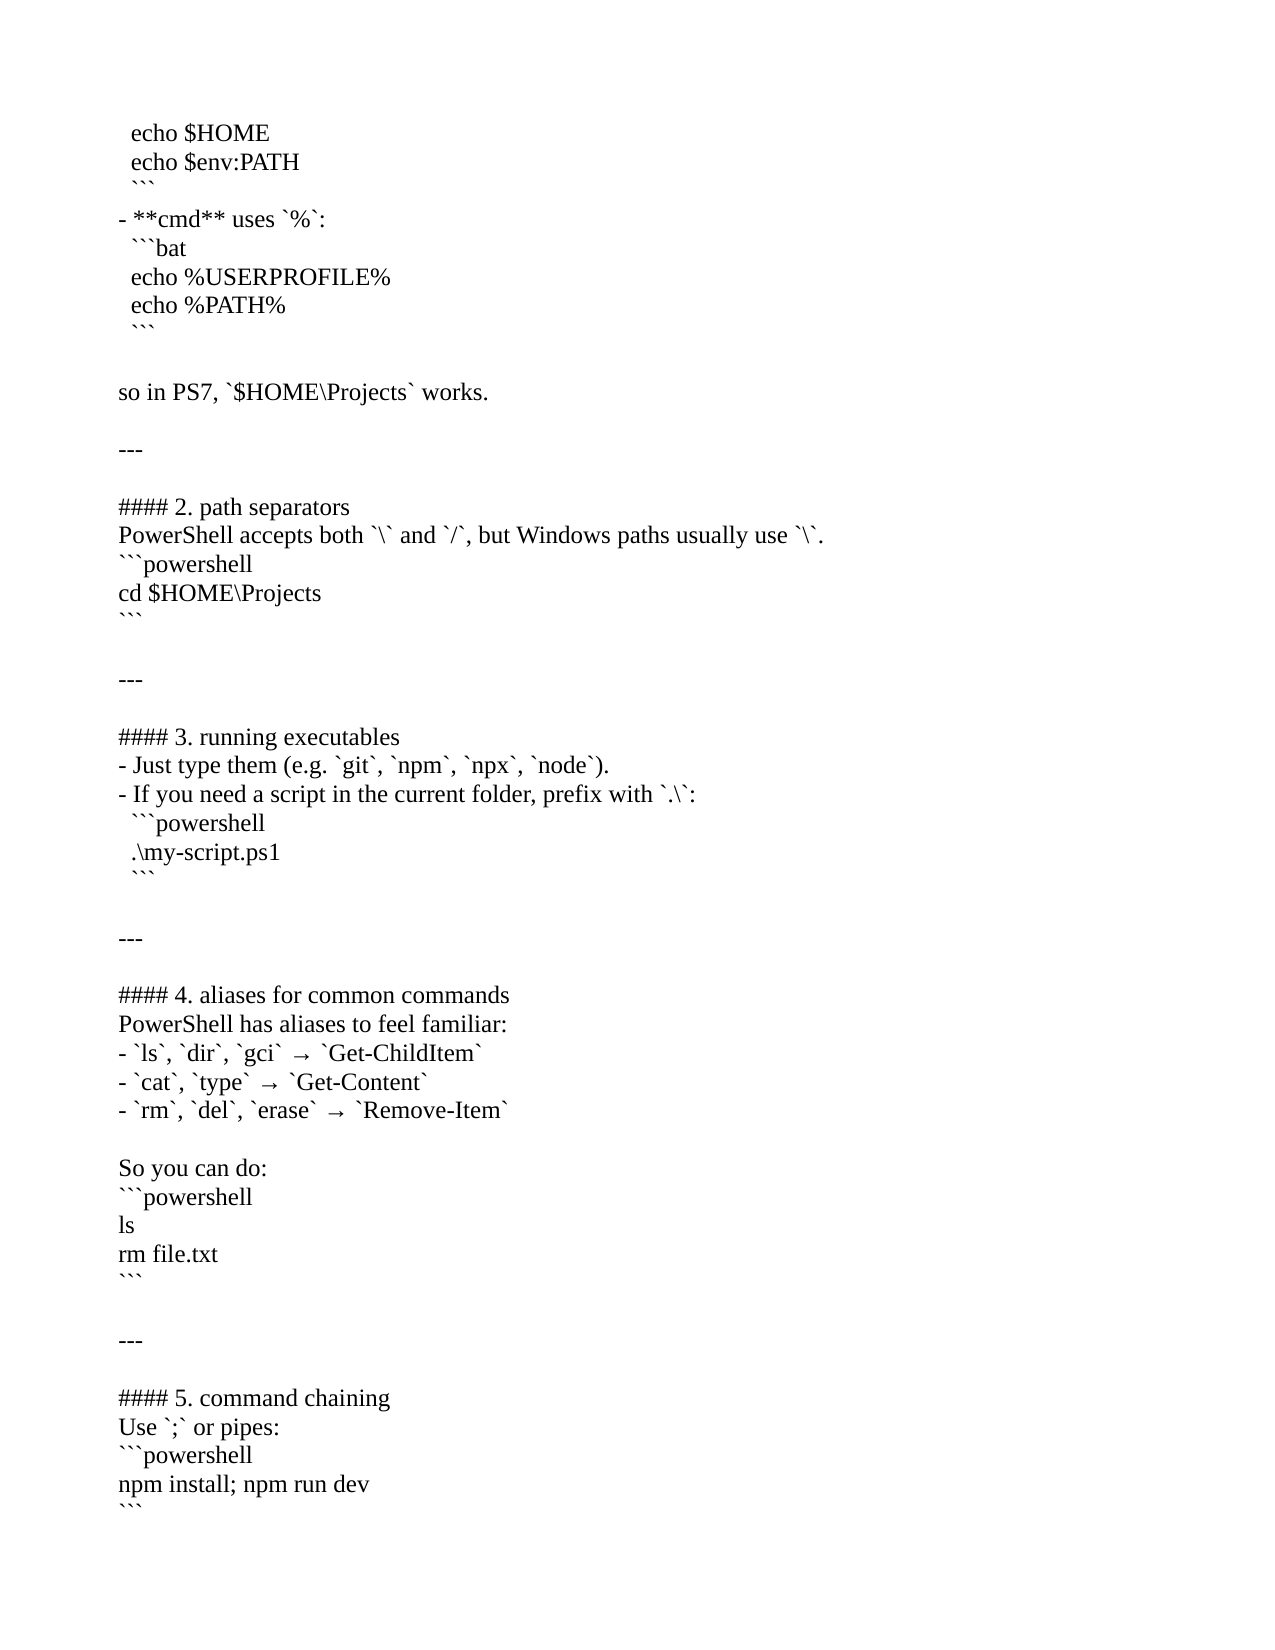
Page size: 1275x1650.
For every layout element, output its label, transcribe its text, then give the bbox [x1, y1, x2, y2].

text - `rm`, `del`, `erase` → `Remove-Item` [118, 1096, 1157, 1124]
text - Just type them (e.g. `git`, `npm`, `npx`, `node`). [118, 751, 1157, 779]
text PowerShell has aliases to feel familiar: [118, 1009, 1157, 1038]
text echo %PATH% [118, 291, 1157, 319]
text ``` [118, 176, 1157, 204]
text #### 2. path separators [118, 492, 1157, 521]
text So you can do: [118, 1153, 1157, 1182]
text ```powershell [118, 1441, 1157, 1469]
text #### 4. aliases for common commands [118, 981, 1157, 1009]
text --- [118, 1326, 1157, 1354]
text ``` [118, 607, 1157, 636]
text --- [118, 664, 1157, 693]
text #### 5. command chaining [118, 1383, 1157, 1412]
text ``` [118, 1268, 1157, 1297]
text so in PS7, `$HOME\Projects` works. [118, 377, 1157, 406]
text ```powershell [118, 1182, 1157, 1211]
text rm file.txt [118, 1239, 1157, 1268]
text PowerShell accepts both `\` and `/`, but Windows paths usually use `\`. [118, 521, 1157, 549]
text cd $HOME\Projects [118, 578, 1157, 607]
text npm install; npm run dev [118, 1469, 1157, 1498]
text echo %USERPROFILE% [118, 262, 1157, 291]
text .\my-script.ps1 [118, 837, 1157, 866]
text echo $env:PATH [118, 147, 1157, 176]
text echo $HOME [118, 118, 1157, 147]
text - **cmd** uses `%`: [118, 204, 1157, 233]
text - `cat`, `type` → `Get-Content` [118, 1067, 1157, 1096]
text ``` [118, 1498, 1157, 1527]
text Use `;` or pipes: [118, 1412, 1157, 1441]
text ```bat [118, 233, 1157, 262]
text ls [118, 1211, 1157, 1239]
text #### 3. running executables [118, 722, 1157, 751]
text ```powershell [118, 808, 1157, 837]
text - If you need a script in the current folder, prefix with `.\`: [118, 779, 1157, 808]
text --- [118, 434, 1157, 463]
text ```powershell [118, 549, 1157, 578]
text ``` [118, 866, 1157, 894]
text --- [118, 923, 1157, 952]
text - `ls`, `dir`, `gci` → `Get-ChildItem` [118, 1038, 1157, 1067]
text ``` [118, 319, 1157, 348]
